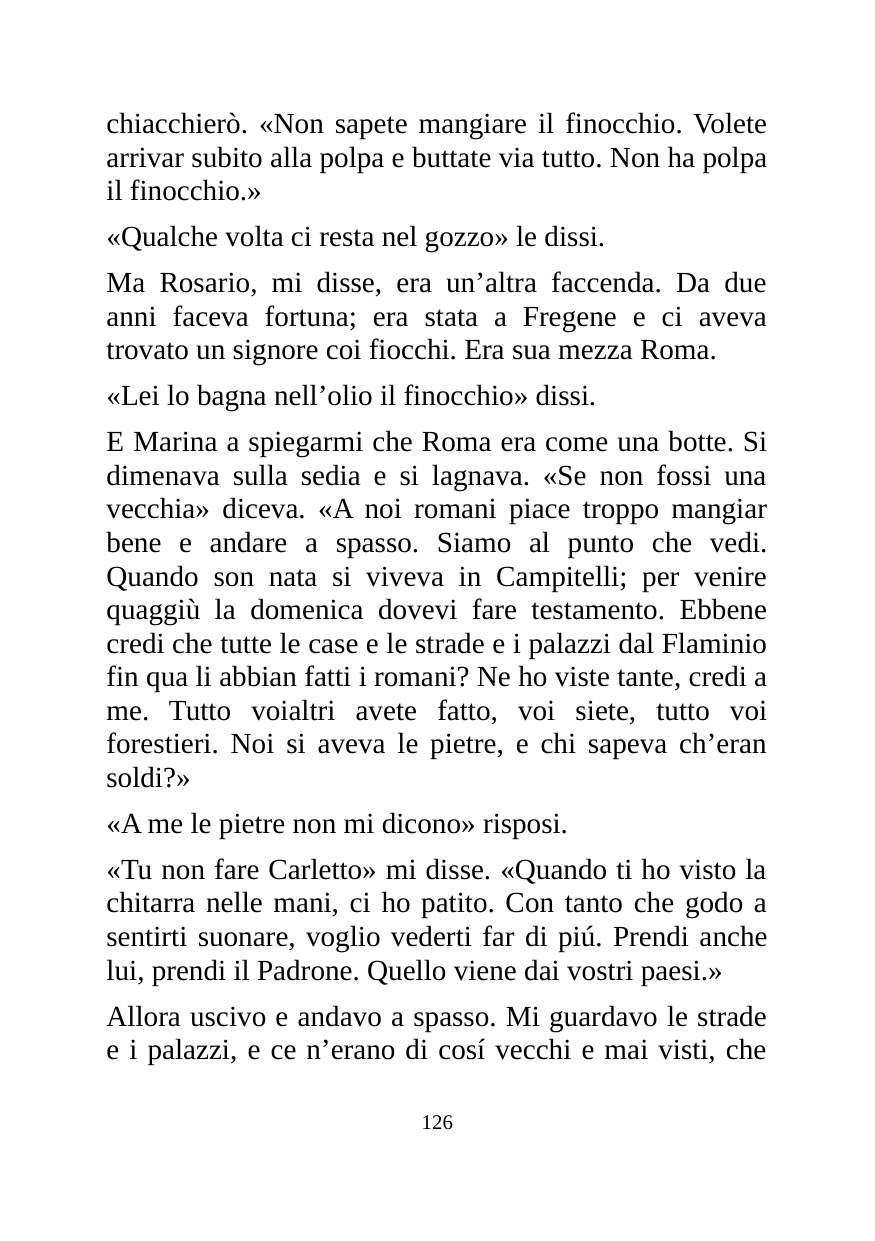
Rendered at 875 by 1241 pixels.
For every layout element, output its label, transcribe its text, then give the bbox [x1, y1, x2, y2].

text E Marina a spiegarmi che Roma era come una botte. Si dimenava sulla sedia e si lagnava. «Se non fossi una vecchia» diceva. «A noi romani piace troppo mangiar bene e andare a spasso. Siamo al punto che vedi. Quando son nata si viveva in Campitelli; per venire quaggiù la domenica dovevi fare testamento. Ebbene credi che tutte le case e le strade e i palazzi dal Flaminio fin qua li abbian fatti i romani? Ne ho viste tante, credi a me. Tutto voialtri avete fatto, voi siete, tutto voi forestieri. Noi si aveva le pietre, e chi sapeva ch’eran soldi?» [106, 424, 768, 793]
text Ma Rosario, mi disse, era un’altra faccenda. Da due anni faceva fortuna; era stata a Fregene e ci aveva trovato un signore coi fiocchi. Era sua mezza Roma. [106, 265, 768, 366]
text «Tu non fare Carletto» mi disse. «Quando ti ho visto la chitarra nelle mani, ci ho patito. Con tanto che godo a sentirti suonare, voglio vederti far di piú. Prendi anche lui, prendi il Padrone. Quello viene dai vostri paesi.» [106, 852, 768, 986]
text «A me le pietre non mi dicono» risposi. [106, 806, 768, 839]
text «Lei lo bagna nell’olio il finocchio» dissi. [106, 378, 768, 412]
text chiacchierò. «Non sapete mangiare il finocchio. Volete arrivar subito alla polpa e buttate via tutto. Non ha polpa il finocchio.» [106, 106, 768, 207]
text «Qualche volta ci resta nel gozzo» le dissi. [106, 219, 768, 253]
text Allora uscivo e andavo a spasso. Mi guardavo le strade e i palazzi, e ce n’erano di cosí vecchi e mai visti, che [106, 999, 768, 1066]
